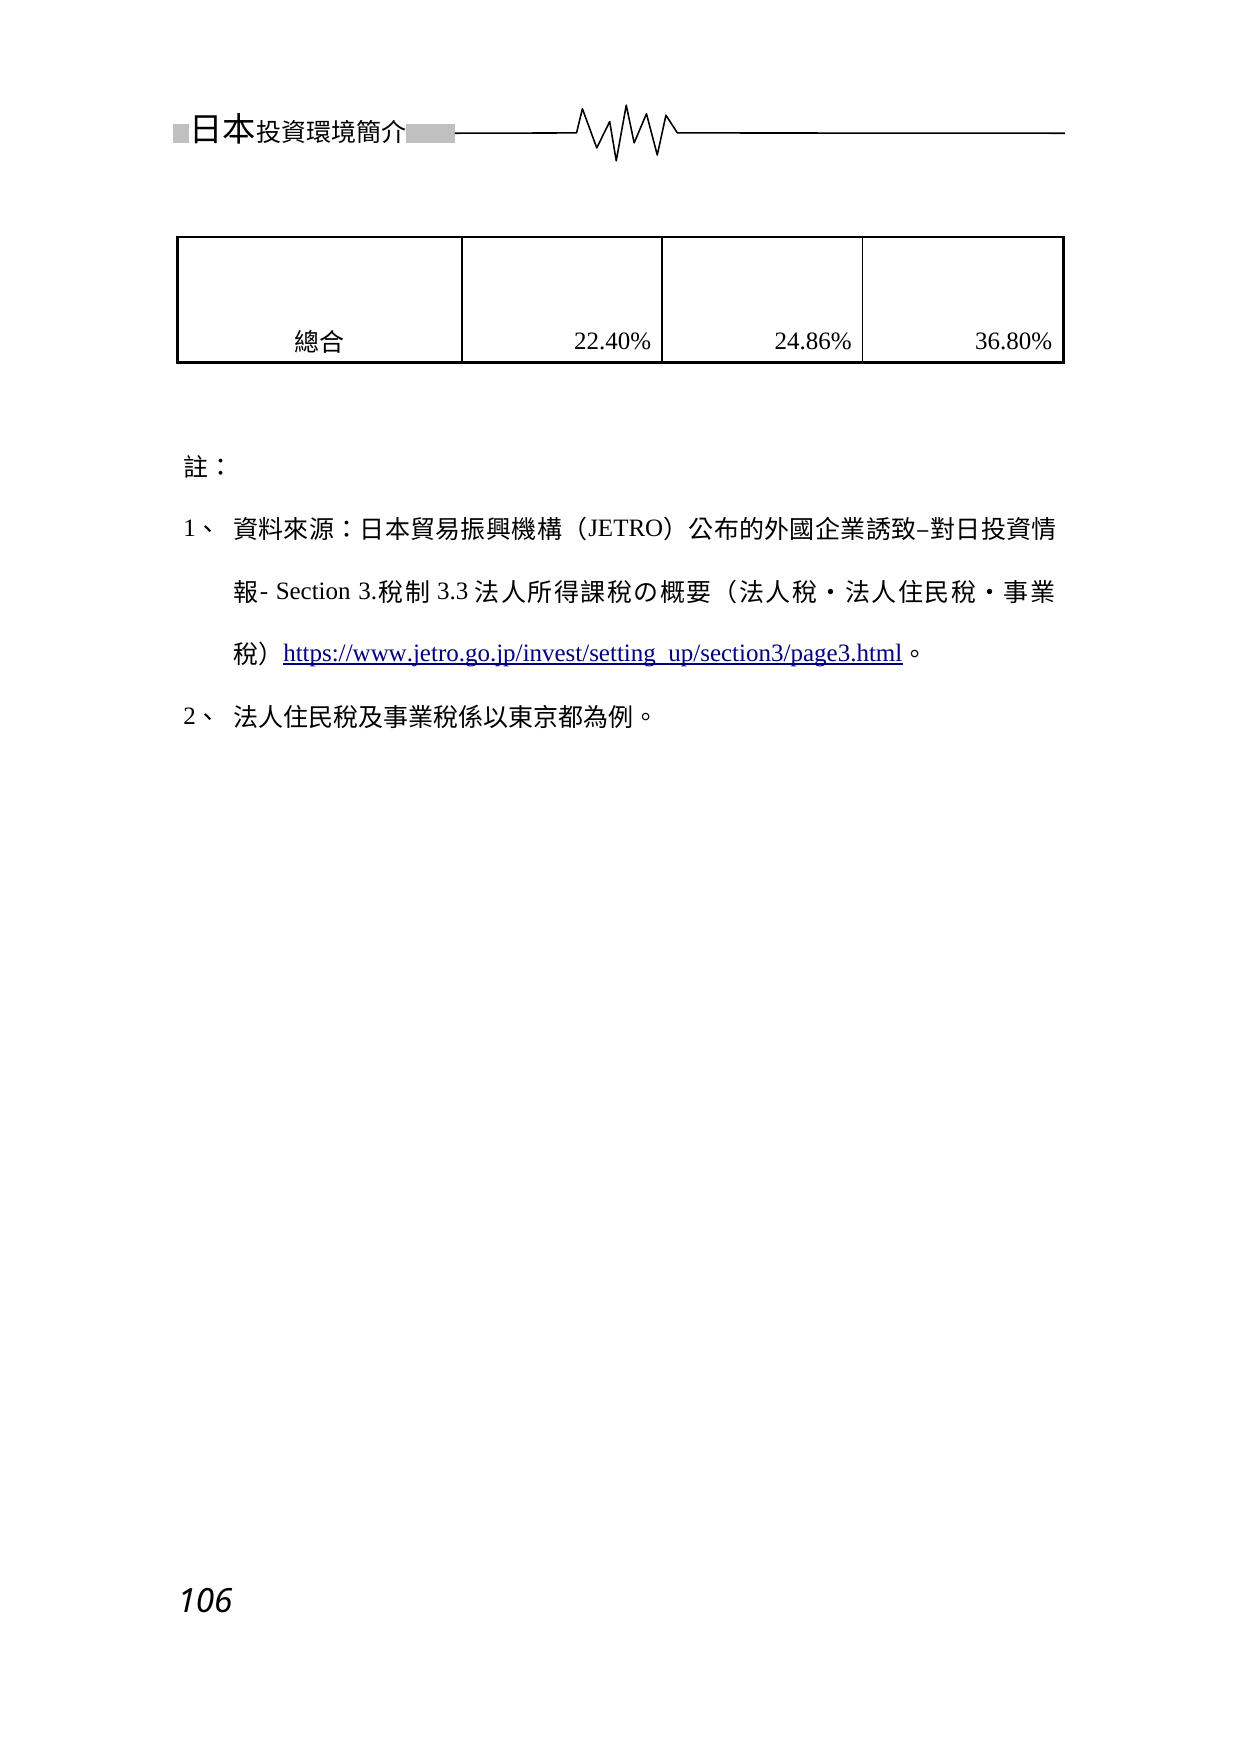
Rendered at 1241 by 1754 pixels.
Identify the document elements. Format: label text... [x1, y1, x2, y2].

text 註： [183, 424, 1057, 486]
table_cell 總合 [179, 238, 461, 361]
list 資料來源：日本貿易振興機構（JETRO）公布的外國企業誘致–對日投資情報- Section 3.稅制3.3法人所得課稅の概要（法人稅・法人住民稅・事業稅）https://www.jetro.go.jp/invest/setting_up/section3/page3.html。 [183, 486, 1057, 674]
table_cell 36.80% [863, 238, 1062, 361]
list 法人住民稅及事業稅係以東京都為例。 [183, 674, 1057, 736]
table_cell 24.86% [663, 238, 862, 361]
table_cell 22.40% [463, 238, 661, 361]
